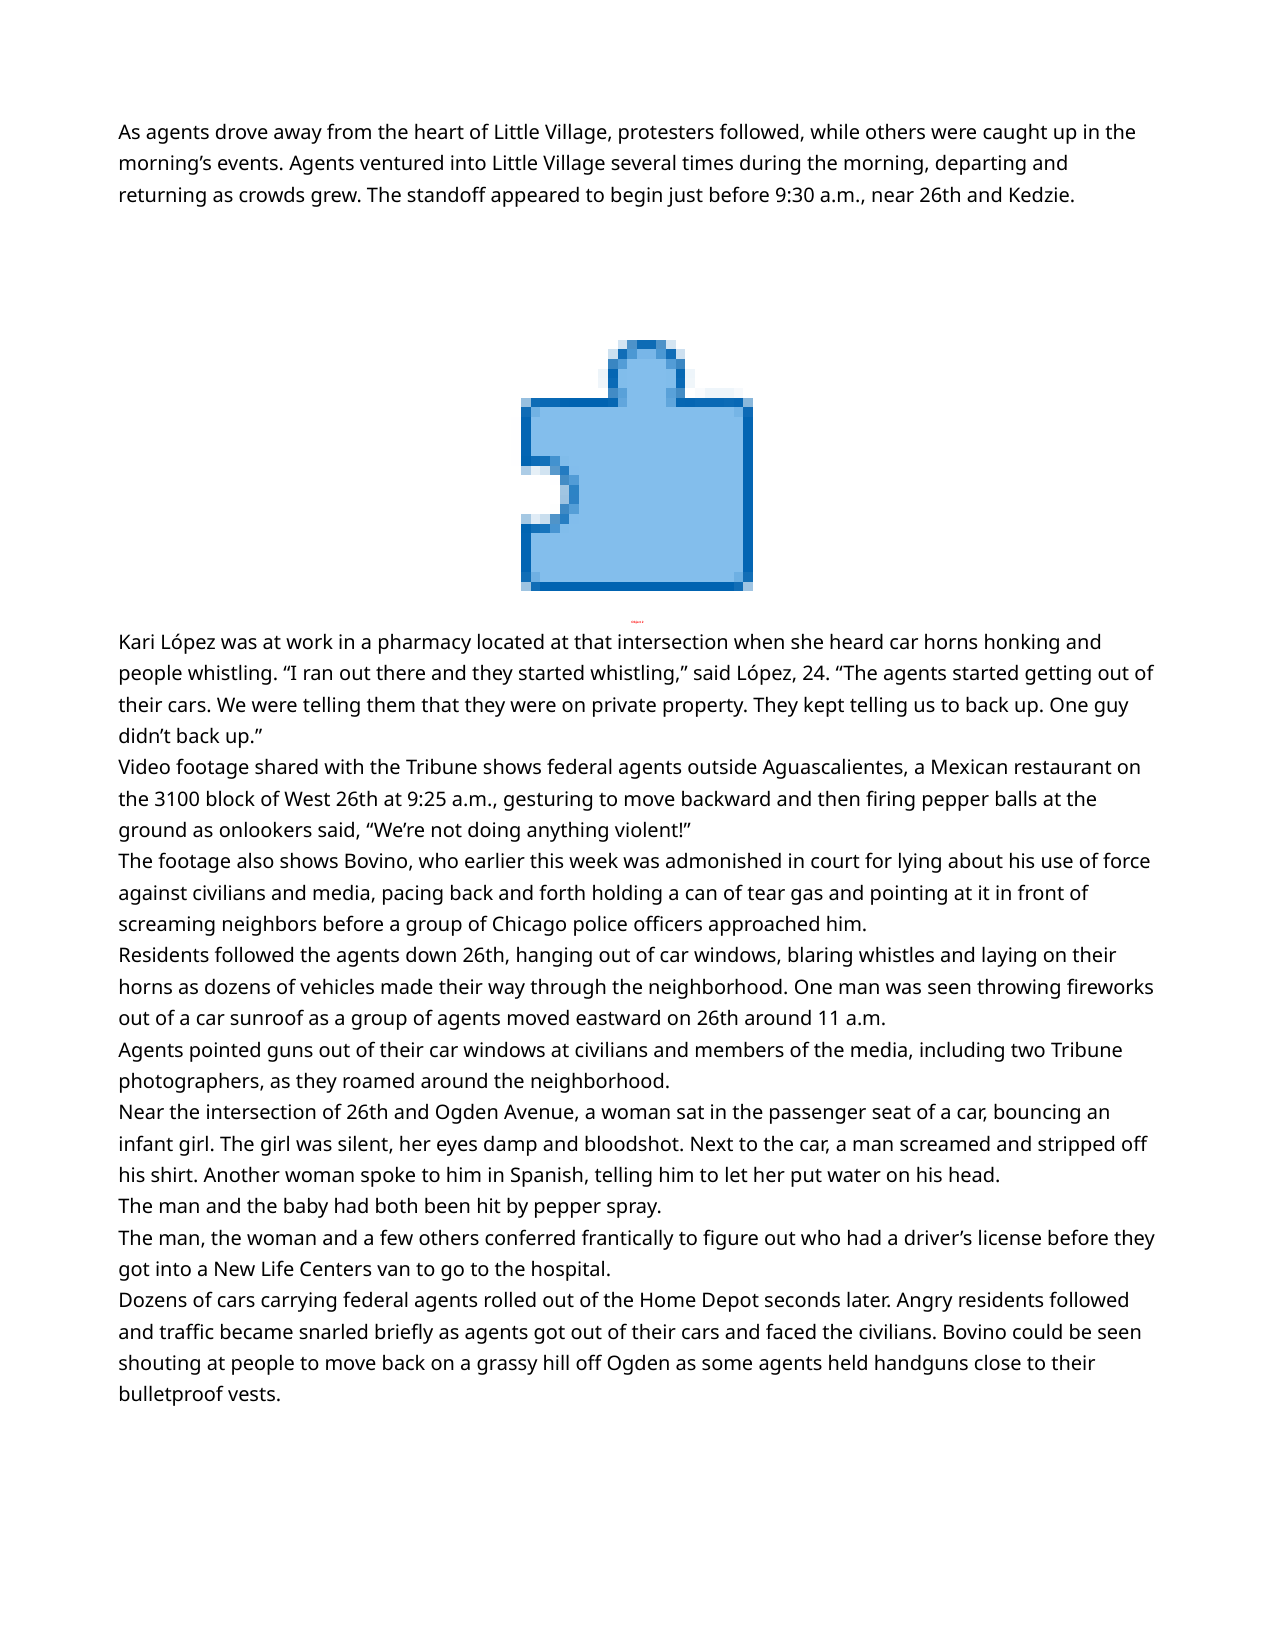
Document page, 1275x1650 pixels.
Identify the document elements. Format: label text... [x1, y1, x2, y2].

text The footage also shows Bovino, who earlier this week was admonished in court for lying about his use of force against civilians and media, pacing back and forth holding a can of tear gas and pointing at it in front of screaming neighbors before a group of Chicago police officers approached him. [118, 847, 1157, 937]
text As agents drove away from the heart of Little Village, protesters followed, while others were caught up in the morning’s events. Agents ventured into Little Village several times during the morning, departing and returning as crowds grew. The standoff appeared to begin just before 9:30 a.m., near 26th and Kedzie. [118, 118, 1157, 208]
text Agents pointed guns out of their car windows at civilians and members of the media, including two Tribune photographers, as they roamed around the neighborhood. [118, 1036, 1157, 1094]
text Kari López was at work in a pharmacy located at that intersection when she heard car horns honking and people whistling. “I ran out there and they started whistling,” said López, 24. “The agents started getting out of their cars. We were telling them that they were on private property. They kept telling us to back up. One guy didn’t back up.” [118, 628, 1157, 749]
text The man, the woman and a few others conferred frantically to figure out who had a driver’s license before they got into a New Life Centers van to go to the hospital. [118, 1224, 1157, 1282]
text The man and the baby had both been hit by pepper spray. [118, 1192, 1157, 1220]
text Near the intersection of 26th and Ogden Avenue, a woman sat in the passenger seat of a car, bouncing an infant girl. The girl was silent, her eyes damp and bloodshot. Next to the car, a man screamed and stripped off his shirt. Another woman spoke to him in Spanish, telling him to let her put water on his head. [118, 1098, 1157, 1188]
text Video footage shared with the Tribune shows federal agents outside Aguascalientes, a Mexican restaurant on the 3100 block of West 26th at 9:25 a.m., gesturing to move backward and then firing pepper balls at the ground as onlookers said, “We’re not doing anything violent!” [118, 753, 1157, 843]
text Residents followed the agents down 26th, hanging out of car windows, blaring whistles and laying on their horns as dozens of vehicles made their way through the neighborhood. One man was seen throwing fireworks out of a car sunroof as a group of agents moved eastward on 26th around 11 a.m. [118, 942, 1157, 1032]
text Dozens of cars carrying federal agents rolled out of the Home Depot seconds later. Angry residents followed and traffic became snarled briefly as agents got out of their cars and faced the civilians. Bovino could be seen shouting at people to move back on a grassy hill off Ogden as some agents held handguns close to their bulletproof vests. [118, 1286, 1157, 1408]
